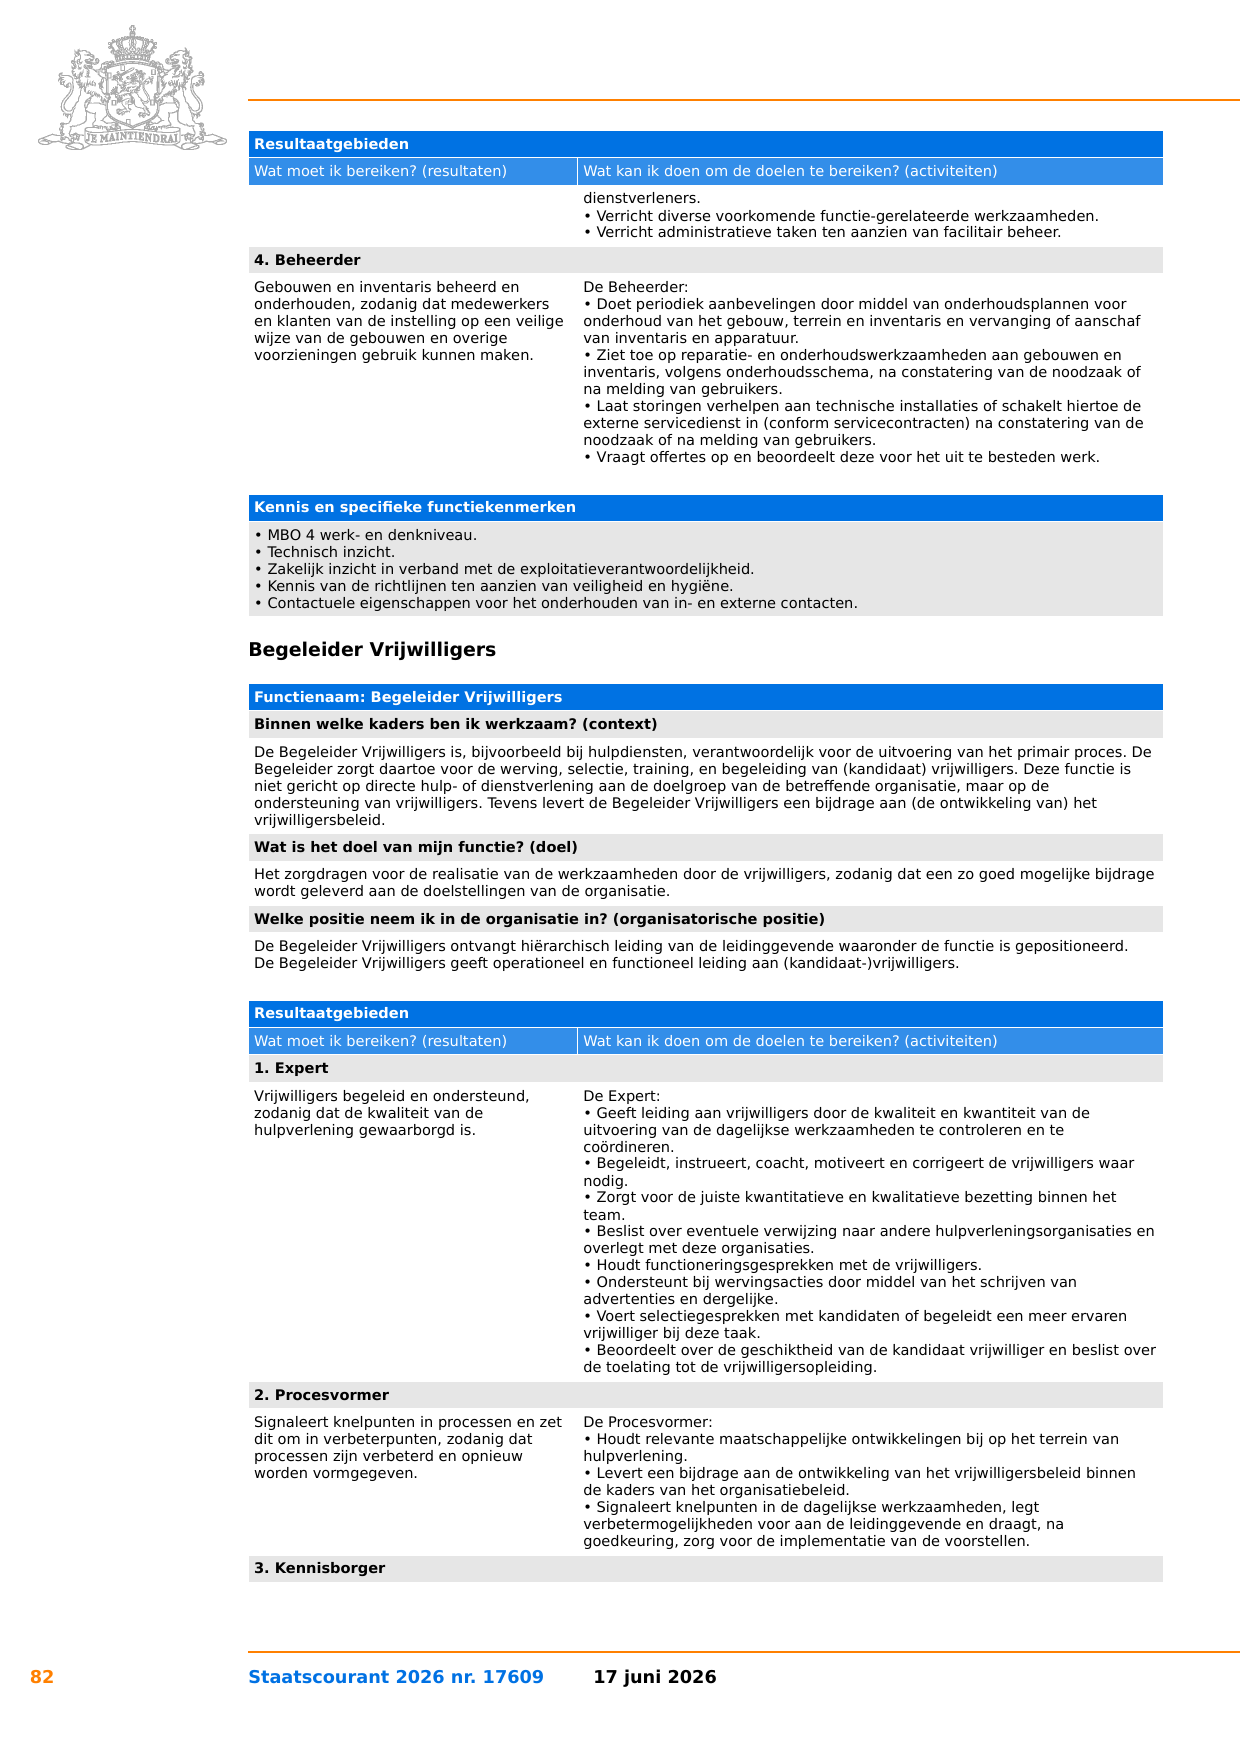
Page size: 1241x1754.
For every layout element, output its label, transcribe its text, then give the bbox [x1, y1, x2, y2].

table_cell De Begeleider Vrijwilligers ontvangt hiërarchisch leiding van de leidinggevende waaronder de functie is gepositioneerd. De Begeleider Vrijwilligers geeft operationeel en functioneel leiding aan (kandidaat-)vrijwilligers. [249, 933, 1163, 977]
table_cell Wat is het doel van mijn functie? (doel) [249, 834, 1163, 861]
table_header Functienaam: Begeleider Vrijwilligers [249, 684, 1163, 710]
table_cell Wat moet ik bereiken? (resultaten) [249, 1028, 577, 1054]
table_cell De Procesvormer: • Houdt relevante maatschappelijke ontwikkelingen bij op het terrein van hulpverlening. • Levert een bijdrage aan de ontwikkeling van het vrijwilligersbeleid binnen de kaders van het organisatiebeleid. • Signaleert knelpunten in de dagelijkse werkzaamheden, legt verbetermogelijkheden voor aan de leidinggevende en draagt, na goedkeuring, zorg voor de implementatie van de voorstellen. [578, 1409, 1163, 1554]
table_header Kennis en specifieke functiekenmerken [249, 495, 1163, 521]
table_cell 2. Procesvormer [249, 1382, 1163, 1408]
table_cell [249, 186, 577, 246]
picture [38, 25, 227, 150]
table_cell De Begeleider Vrijwilligers is, bijvoorbeeld bij hulpdiensten, verantwoordelijk voor de uitvoering van het primair proces. De Begeleider zorgt daartoe voor de werving, selectie, training, en begeleiding van (kandidaat) vrijwilligers. Deze functie is niet gericht op directe hulp- of dienstverlening aan de doelgroep van de betreffende organisatie, maar op de ondersteuning van vrijwilligers. Tevens levert de Begeleider Vrijwilligers een bijdrage aan (de ontwikkeling van) het vrijwilligersbeleid. [249, 739, 1163, 833]
table_cell 4. Beheerder [249, 247, 1163, 273]
table_cell Wat moet ik bereiken? (resultaten) [249, 158, 577, 185]
subtitle Begeleider Vrijwilligers [248, 639, 1163, 661]
table_cell De Beheerder: • Doet periodiek aanbevelingen door middel van onderhoudsplannen voor onderhoud van het gebouw, terrein en inventaris en vervanging of aanschaf van inventaris en apparatuur. • Ziet toe op reparatie- en onderhoudswerkzaamheden aan gebouwen en inventaris, volgens onderhoudsschema, na constatering van de noodzaak of na melding van gebruikers. • Laat storingen verhelpen aan technische installaties of schakelt hiertoe de externe servicedienst in (conform servicecontracten) na constatering van de noodzaak of na melding van gebruikers. • Vraagt offertes op en beoordeelt deze voor het uit te besteden werk. [578, 275, 1163, 471]
table_cell De Expert: • Geeft leiding aan vrijwilligers door de kwaliteit en kwantiteit van de uitvoering van de dagelijkse werkzaamheden te controleren en te coördineren. • Begeleidt, instrueert, coacht, motiveert en corrigeert de vrijwilligers waar nodig. • Zorgt voor de juiste kwantitatieve en kwalitatieve bezetting binnen het team. • Beslist over eventuele verwijzing naar andere hulpverleningsorganisaties en overlegt met deze organisaties. • Houdt functioneringsgesprekken met de vrijwilligers. • Ondersteunt bij wervingsacties door middel van het schrijven van advertenties en dergelijke. • Voert selectiegesprekken met kandidaten of begeleidt een meer ervaren vrijwilliger bij deze taak. • Beoordeelt over de geschiktheid van de kandidaat vrijwilliger en beslist over de toelating tot de vrijwilligersopleiding. [578, 1083, 1163, 1381]
table_cell Welke positie neem ik in de organisatie in? (organisatorische positie) [249, 906, 1163, 932]
table_cell 3. Kennisborger [249, 1556, 1163, 1582]
table_cell 1. Expert [249, 1055, 1163, 1082]
table_cell Wat kan ik doen om de doelen te bereiken? (activiteiten) [578, 158, 1163, 185]
table_cell Wat kan ik doen om de doelen te bereiken? (activiteiten) [578, 1028, 1163, 1054]
table_cell dienstverleners. • Verricht diverse voorkomende functie-gerelateerde werkzaamheden. • Verricht administratieve taken ten aanzien van facilitair beheer. [578, 186, 1163, 246]
table_cell • MBO 4 werk- en denkniveau. • Technisch inzicht. • Zakelijk inzicht in verband met de exploitatieverantwoordelijkheid. • Kennis van de richtlijnen ten aanzien van veiligheid en hygiëne. • Contactuele eigenschappen voor het onderhouden van in- en externe contacten. [249, 522, 1163, 616]
table_cell Het zorgdragen voor de realisatie van de werkzaamheden door de vrijwilligers, zodanig dat een zo goed mogelijke bijdrage wordt geleverd aan de doelstellingen van de organisatie. [249, 862, 1163, 905]
table_header Resultaatgebieden [249, 1001, 1163, 1027]
table_header Resultaatgebieden [249, 131, 1163, 157]
table_cell Binnen welke kaders ben ik werkzaam? (context) [249, 711, 1163, 738]
table_cell Signaleert knelpunten in processen en zet dit om in verbeterpunten, zodanig dat processen zijn verbeterd en opnieuw worden vormgegeven. [249, 1409, 577, 1554]
table_cell Vrijwilligers begeleid en ondersteund, zodanig dat de kwaliteit van de hulpverlening gewaarborgd is. [249, 1083, 577, 1381]
table_cell Gebouwen en inventaris beheerd en onderhouden, zodanig dat medewerkers en klanten van de instelling op een veilige wijze van de gebouwen en overige voorzieningen gebruik kunnen maken. [249, 275, 577, 471]
